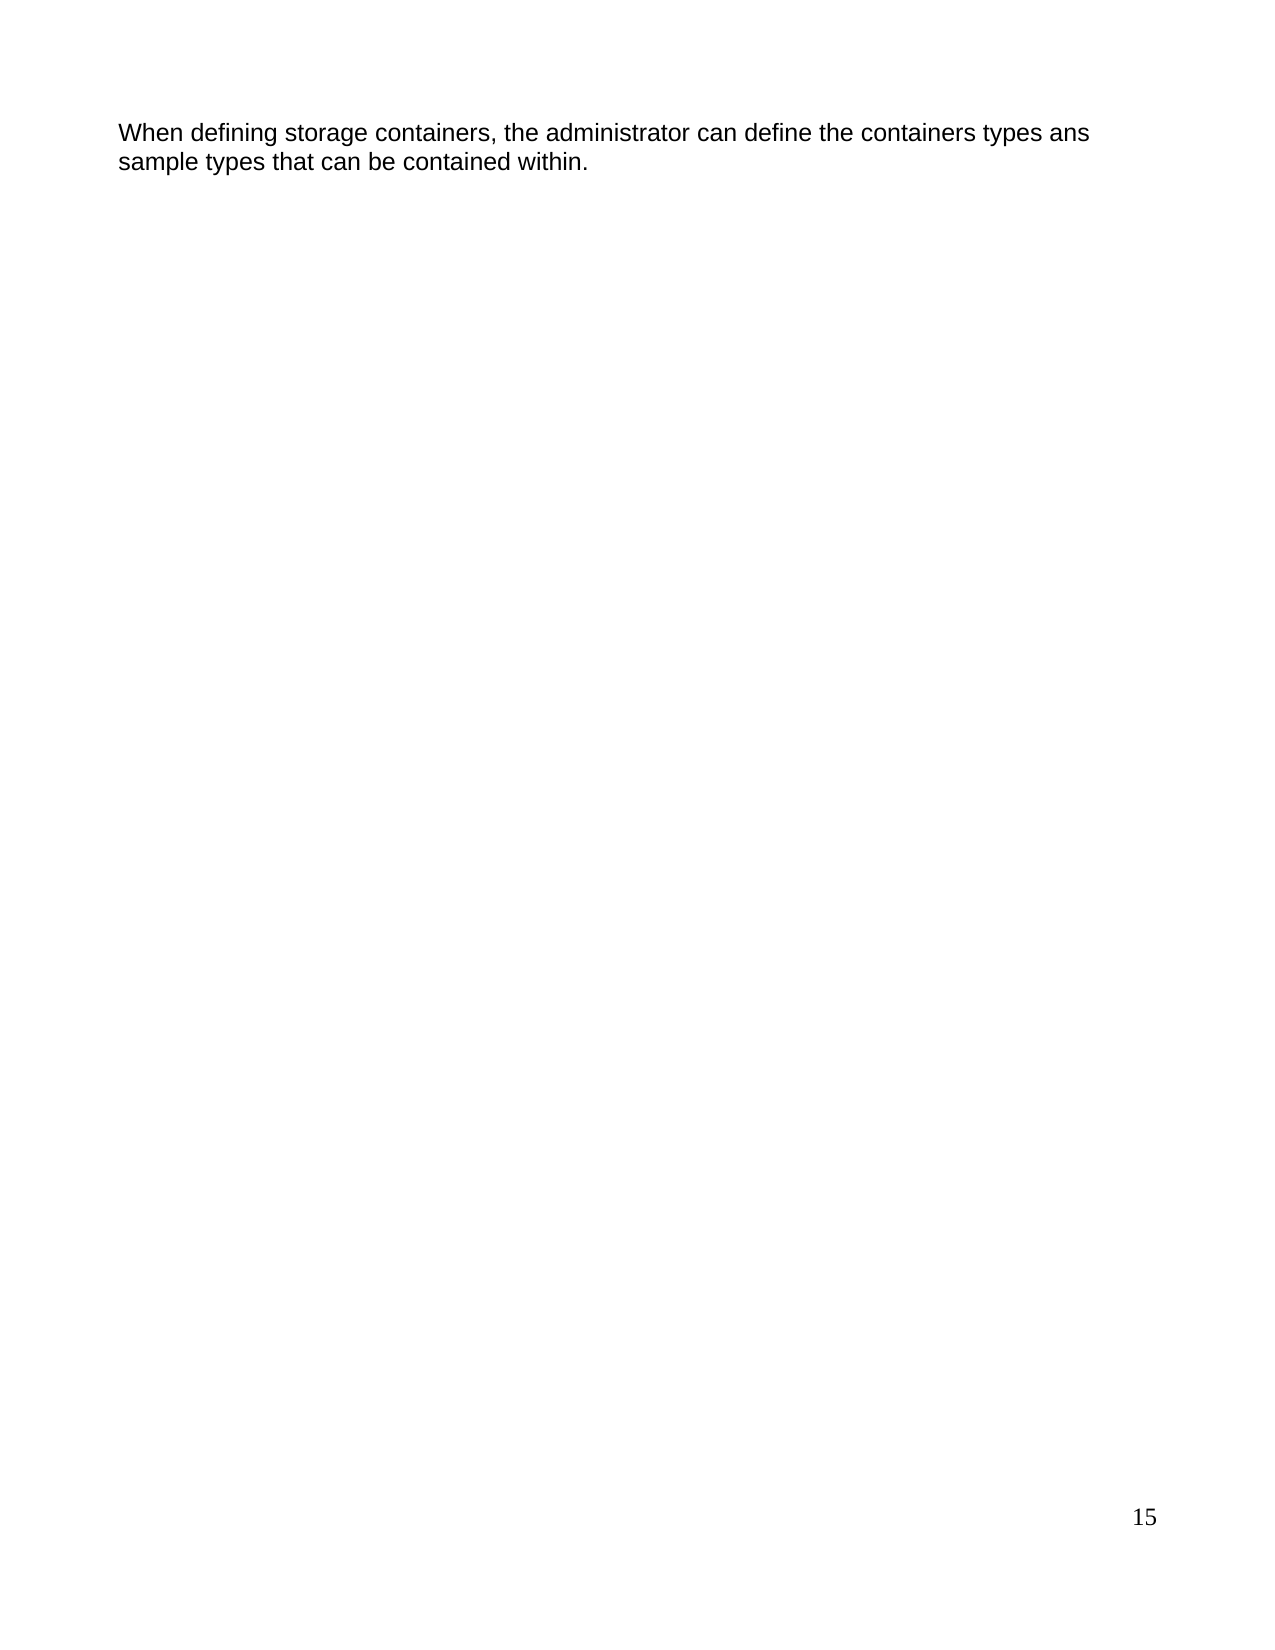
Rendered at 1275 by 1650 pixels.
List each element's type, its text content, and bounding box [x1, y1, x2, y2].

text When defining storage containers, the administrator can define the containers types ans sample types that can be contained within. [118, 118, 1157, 176]
